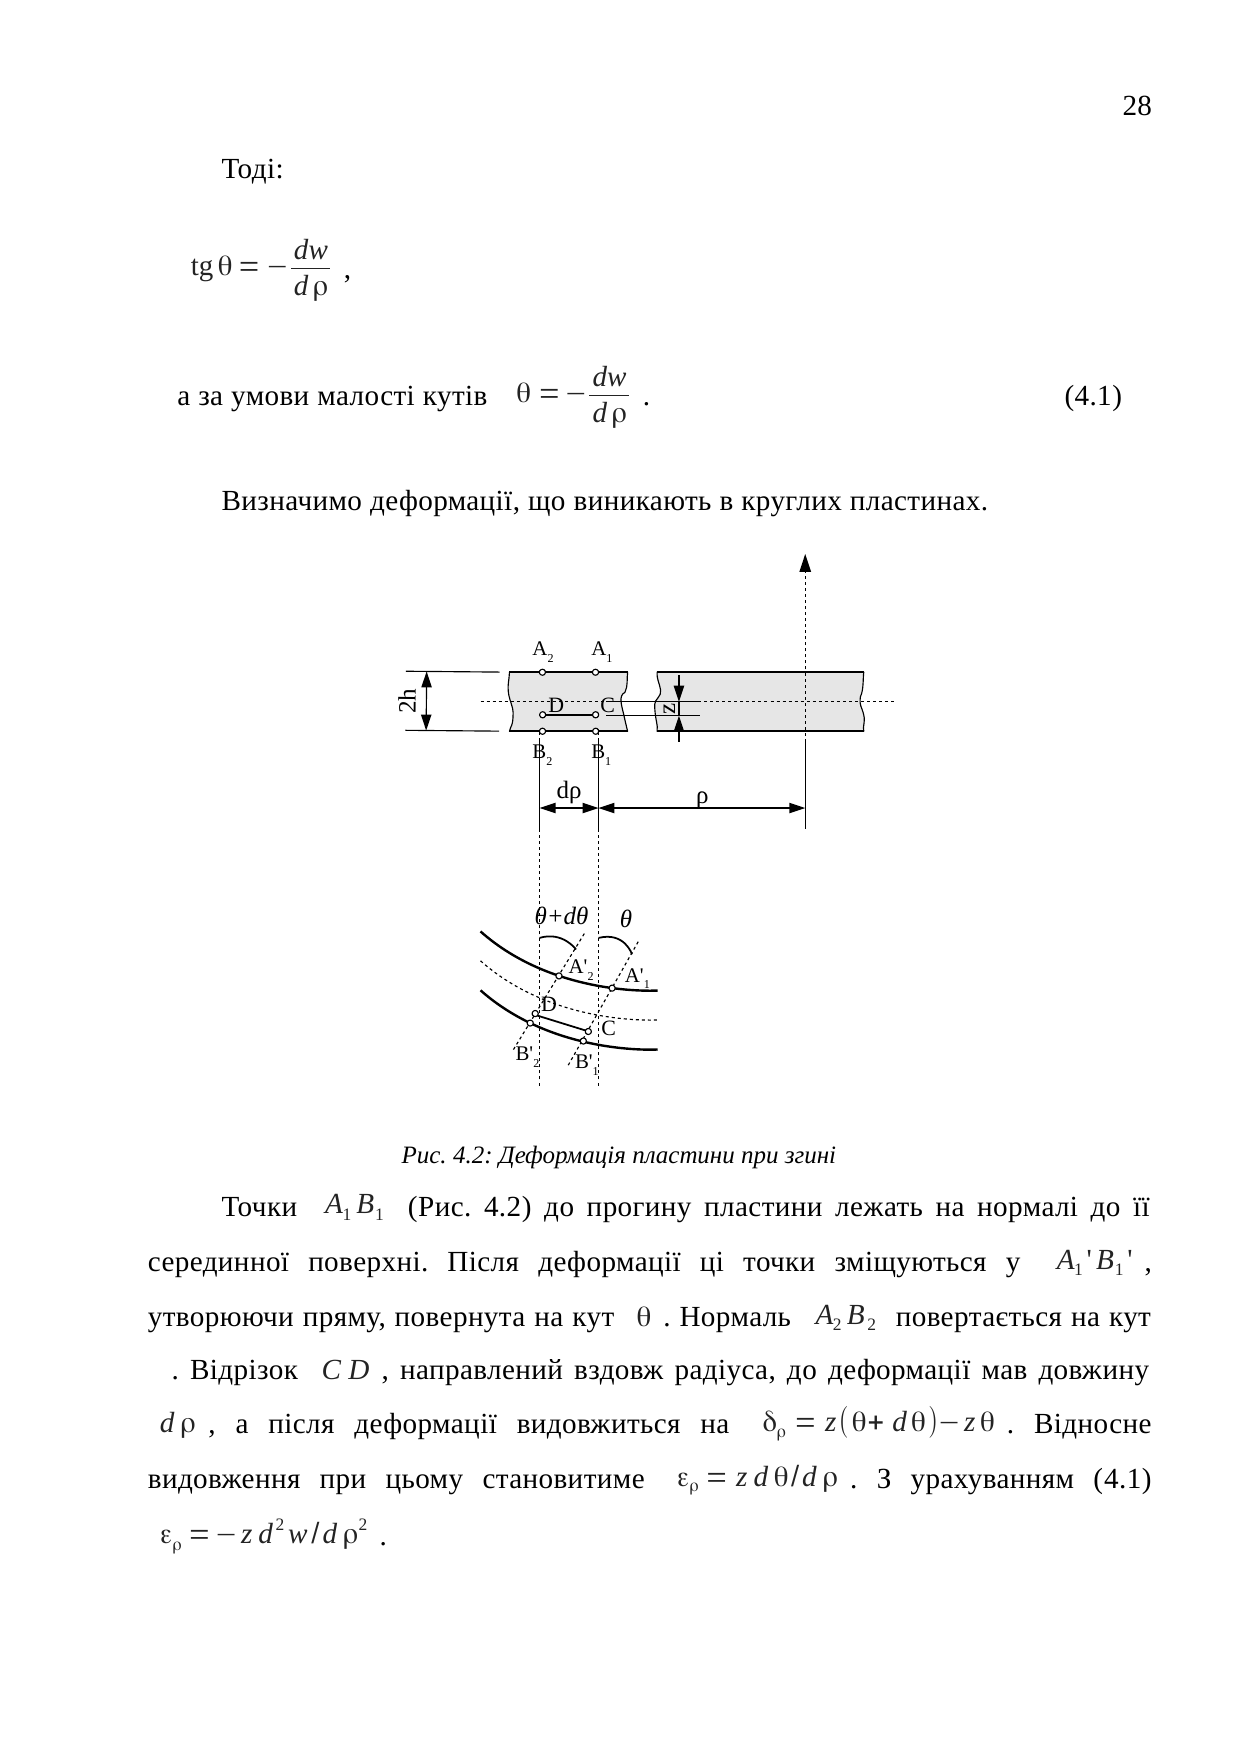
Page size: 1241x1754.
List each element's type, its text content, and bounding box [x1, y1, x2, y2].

text Точки (Рис. 4.2) до прогину пластини лежать на нормалі до її серединної поверхні. Після деформації ці точки зміщуються у , утворюючи пряму, повернута на кут . Нормаль повертається на кут . Відрізок , направлений вздовж радіуса, до деформації мав довжину , а після деформації видовжиться на . Відносне видовження при цьому становитиме . З урахуванням (4.1) . [148, 535, 1152, 1554]
text Рис. 4.2: Деформація пластини при згині [401, 1140, 898, 1169]
text Визначимо деформації, що виникають в круглих пластинах. [148, 483, 1152, 517]
text Тоді: [148, 152, 1152, 185]
text , [148, 205, 1152, 331]
text а за умови малості кутів . (4.1) [148, 331, 1152, 460]
